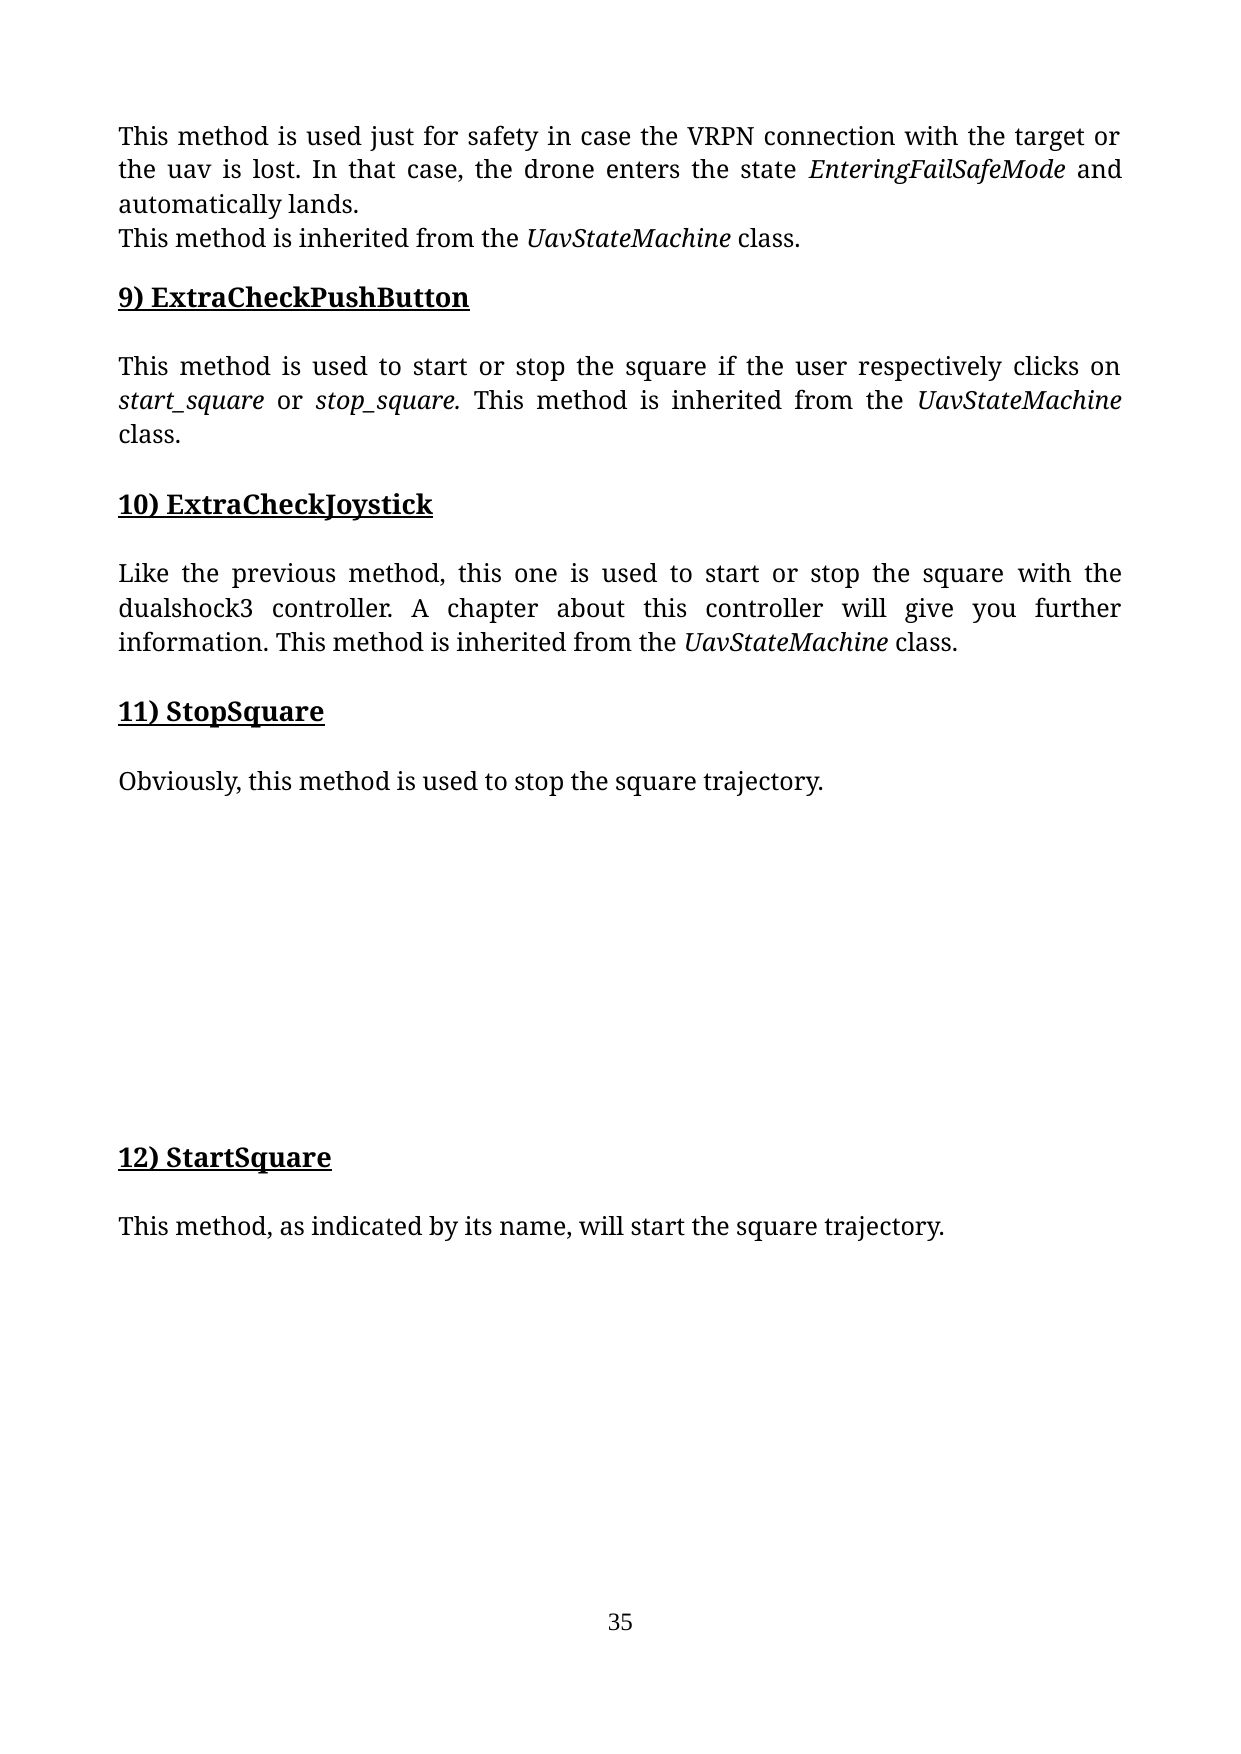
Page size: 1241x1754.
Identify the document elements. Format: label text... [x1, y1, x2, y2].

text Like the previous method, this one is used to start or stop the square with the dualshock3 controller. A chapter about this controller will give you further information. This method is inherited from the UavStateMachine class. [118, 556, 1122, 658]
text This method is used to start or stop the square if the user respectively clicks on start_square or stop_square. This method is inherited from the UavStateMachine class. [118, 349, 1122, 451]
text This method, as indicated by its name, will start the square trajectory. [118, 1209, 1122, 1243]
text 10) ExtraCheckJoystick [118, 485, 1122, 522]
text 12) StartSquare [118, 1138, 1122, 1175]
text This method is inherited from the UavStateMachine class. [118, 220, 1122, 254]
text This method is used just for safety in case the VRPN connection with the target or the uav is lost. In that case, the drone enters the state EnteringFailSafeMode and automatically lands. [118, 118, 1122, 220]
text 9) ExtraCheckPushButton [118, 278, 1122, 315]
text 11) StopSquare [118, 692, 1122, 729]
text Obviously, this method is used to stop the square trajectory. [118, 763, 1122, 797]
